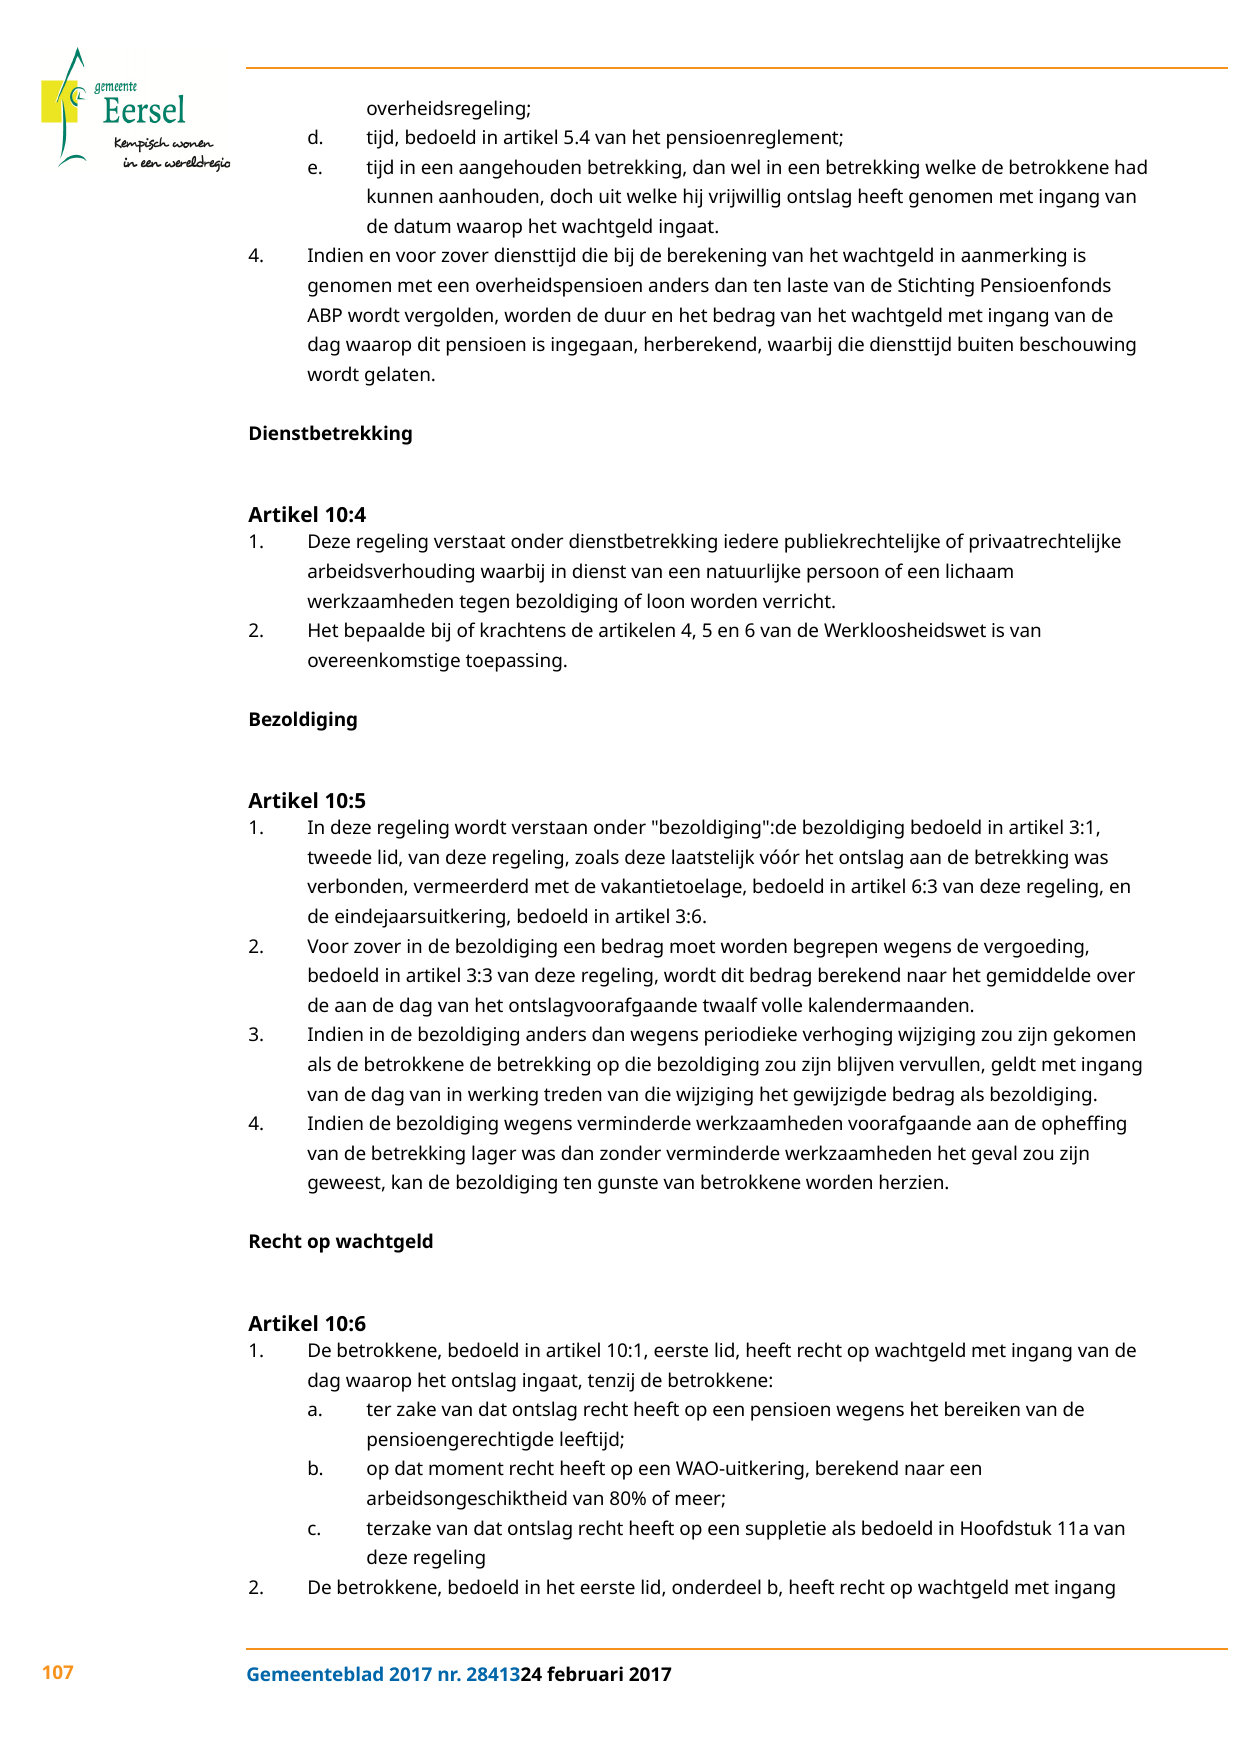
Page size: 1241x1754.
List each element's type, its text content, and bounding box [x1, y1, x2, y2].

picture [41, 47, 231, 172]
list tijd, bedoeld in artikel 5.4 van het pensioenreglement; [307, 124, 1152, 150]
text Artikel 10:4 [248, 500, 1152, 529]
list De betrokkene, bedoeld in artikel 10:1, eerste lid, heeft recht op wachtgeld met ingang van de dag waarop het ontslag ingaat, tenzij de betrokkene: [248, 1337, 1152, 1392]
list Deze regeling verstaat onder dienstbetrekking iedere publiekrechtelijke of privaatrechtelijke arbeidsverhouding waarbij in dienst van een natuurlijke persoon of een lichaam werkzaamheden tegen bezoldiging of loon worden verricht. [248, 529, 1152, 613]
list tijd in een aangehouden betrekking, dan wel in een betrekking welke de betrokkene had kunnen aanhouden, doch uit welke hij vrijwillig ontslag heeft genomen met ingang van de datum waarop het wachtgeld ingaat. [307, 154, 1152, 239]
text Bezoldiging [248, 706, 1152, 732]
list ter zake van dat ontslag recht heeft op een pensioen wegens het bereiken van de pensioengerechtigde leeftijd; [307, 1396, 1152, 1452]
list Het bepaalde bij of krachtens de artikelen 4, 5 en 6 van de Werkloosheidswet is van overeenkomstige toepassing. [248, 617, 1152, 673]
list Voor zover in de bezoldiging een bedrag moet worden begrepen wegens de vergoeding, bedoeld in artikel 3:3 van deze regeling, wordt dit bedrag berekend naar het gemiddelde over de aan de dag van het ontslagvoorafgaande twaalf volle kalendermaanden. [248, 933, 1152, 1018]
list De betrokkene, bedoeld in het eerste lid, onderdeel b, heeft recht op wachtgeld met ingang [248, 1574, 1152, 1599]
list op dat moment recht heeft op een WAO-uitkering, berekend naar een arbeidsongeschiktheid van 80% of meer; [307, 1456, 1152, 1511]
list Indien de bezoldiging wegens verminderde werkzaamheden voorafgaande aan de opheffing van de betrekking lager was dan zonder verminderde werkzaamheden het geval zou zijn geweest, kan de bezoldiging ten gunste van betrokkene worden herzien. [248, 1110, 1152, 1195]
text Artikel 10:6 [248, 1309, 1152, 1337]
list overheidsregeling; [307, 95, 1152, 121]
list Indien en voor zover diensttijd die bij de berekening van het wachtgeld in aanmerking is genomen met een overheidspensioen anders dan ten laste van de Stichting Pensioenfonds ABP wordt vergolden, worden de duur en het bedrag van het wachtgeld met ingang van de dag waarop dit pensioen is ingegaan, herberekend, waarbij die diensttijd buiten beschouwing wordt gelaten. [248, 243, 1152, 387]
text Recht op wachtgeld [248, 1229, 1152, 1254]
list In deze regeling wordt verstaan onder "bezoldiging":de bezoldiging bedoeld in artikel 3:1, tweede lid, van deze regeling, zoals deze laatstelijk vóór het ontslag aan de betrekking was verbonden, vermeerderd met de vakantietoelage, bedoeld in artikel 6:3 van deze regeling, en de eindejaarsuitkering, bedoeld in artikel 3:6. [248, 814, 1152, 929]
text Dienstbetrekking [248, 420, 1152, 446]
text Artikel 10:5 [248, 786, 1152, 814]
list terzake van dat ontslag recht heeft op een suppletie als bedoeld in Hoofdstuk 11a van deze regeling [307, 1515, 1152, 1570]
list Indien in de bezoldiging anders dan wegens periodieke verhoging wijziging zou zijn gekomen als de betrokkene de betrekking op die bezoldiging zou zijn blijven vervullen, geldt met ingang van de dag van in werking treden van die wijziging het gewijzigde bedrag als bezoldiging. [248, 1022, 1152, 1107]
